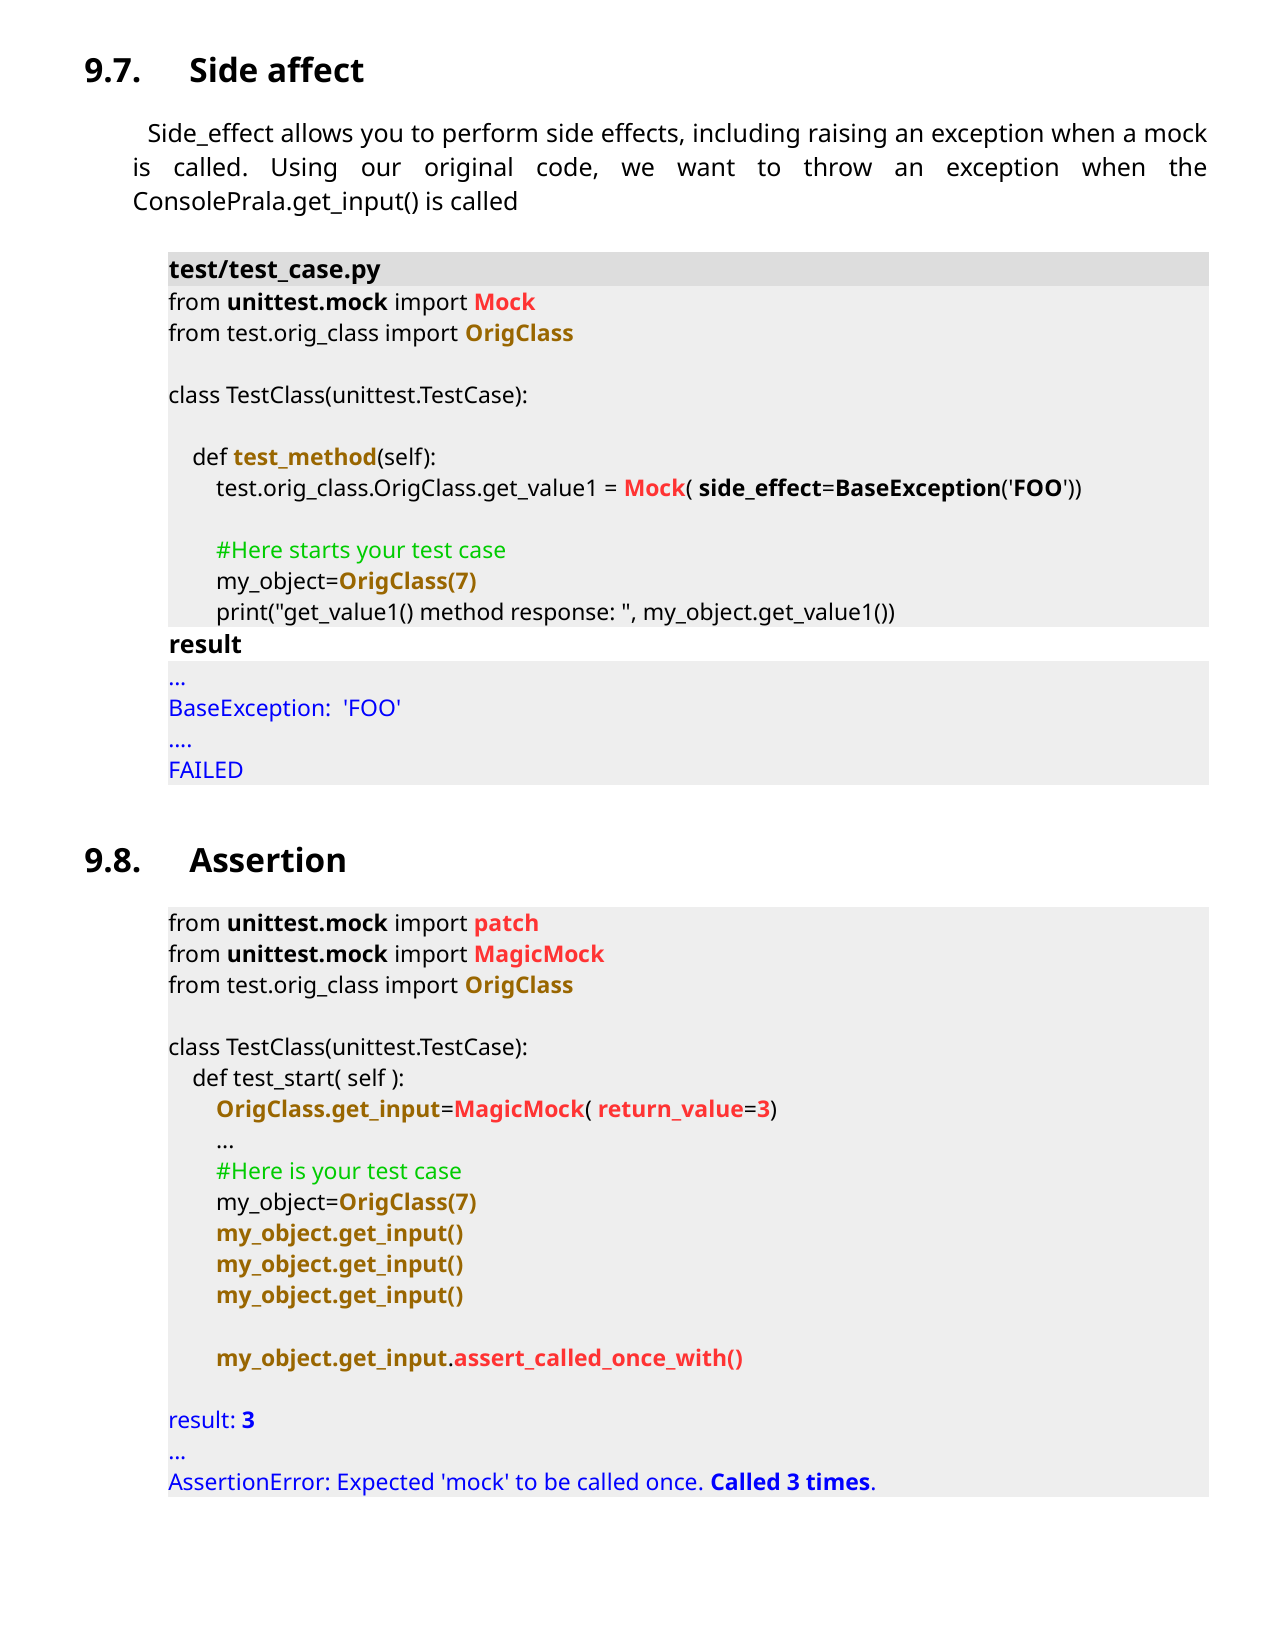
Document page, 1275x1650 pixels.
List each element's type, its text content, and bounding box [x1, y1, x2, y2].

text OrigClass.get_input=MagicMock( return_value=3) [168, 1093, 1209, 1124]
text test/test_case.py [168, 252, 1209, 286]
subtitle Side affect [84, 46, 1209, 92]
text Side_effect allows you to perform side effects, including raising an exception when a mock is called. Using our original code, we want to throw an exception when the ConsolePrala.get_input() is called [132, 116, 1209, 218]
text from test.orig_class import OrigClass [168, 317, 1209, 348]
text #Here is your test case [168, 1155, 1209, 1186]
text .... [168, 723, 1209, 754]
text FAILED [168, 754, 1209, 785]
text class TestClass(unittest.TestCase): [168, 1031, 1209, 1062]
text my_object=OrigClass(7) [168, 1186, 1209, 1217]
text my_object.get_input() [168, 1279, 1209, 1310]
text test.orig_class.OrigClass.get_value1 = Mock( side_effect=BaseException('FOO')) [168, 472, 1209, 503]
text from unittest.mock import patch [168, 907, 1209, 938]
text def test_method(self): [168, 441, 1209, 472]
text my_object.get_input() [168, 1217, 1209, 1248]
text my_object.get_input() [168, 1248, 1209, 1279]
text my_object.get_input.assert_called_once_with() [168, 1341, 1209, 1372]
text ... [168, 1124, 1209, 1155]
text from unittest.mock import MagicMock [168, 938, 1209, 969]
text class TestClass(unittest.TestCase): [168, 379, 1209, 410]
text result [168, 627, 1209, 661]
text from test.orig_class import OrigClass [168, 969, 1209, 1000]
text def test_start( self ): [168, 1062, 1209, 1093]
text AssertionError: Expected 'mock' to be called once. Called 3 times. [168, 1466, 1209, 1497]
text BaseException: 'FOO' [168, 692, 1209, 723]
text ... [168, 661, 1209, 692]
text print("get_value1() method response: ", my_object.get_value1()) [168, 596, 1209, 627]
text from unittest.mock import Mock [168, 286, 1209, 317]
text #Here starts your test case [168, 534, 1209, 565]
text ... [168, 1434, 1209, 1466]
text result: 3 [168, 1403, 1209, 1434]
text my_object=OrigClass(7) [168, 565, 1209, 596]
subtitle Assertion [84, 837, 1209, 883]
